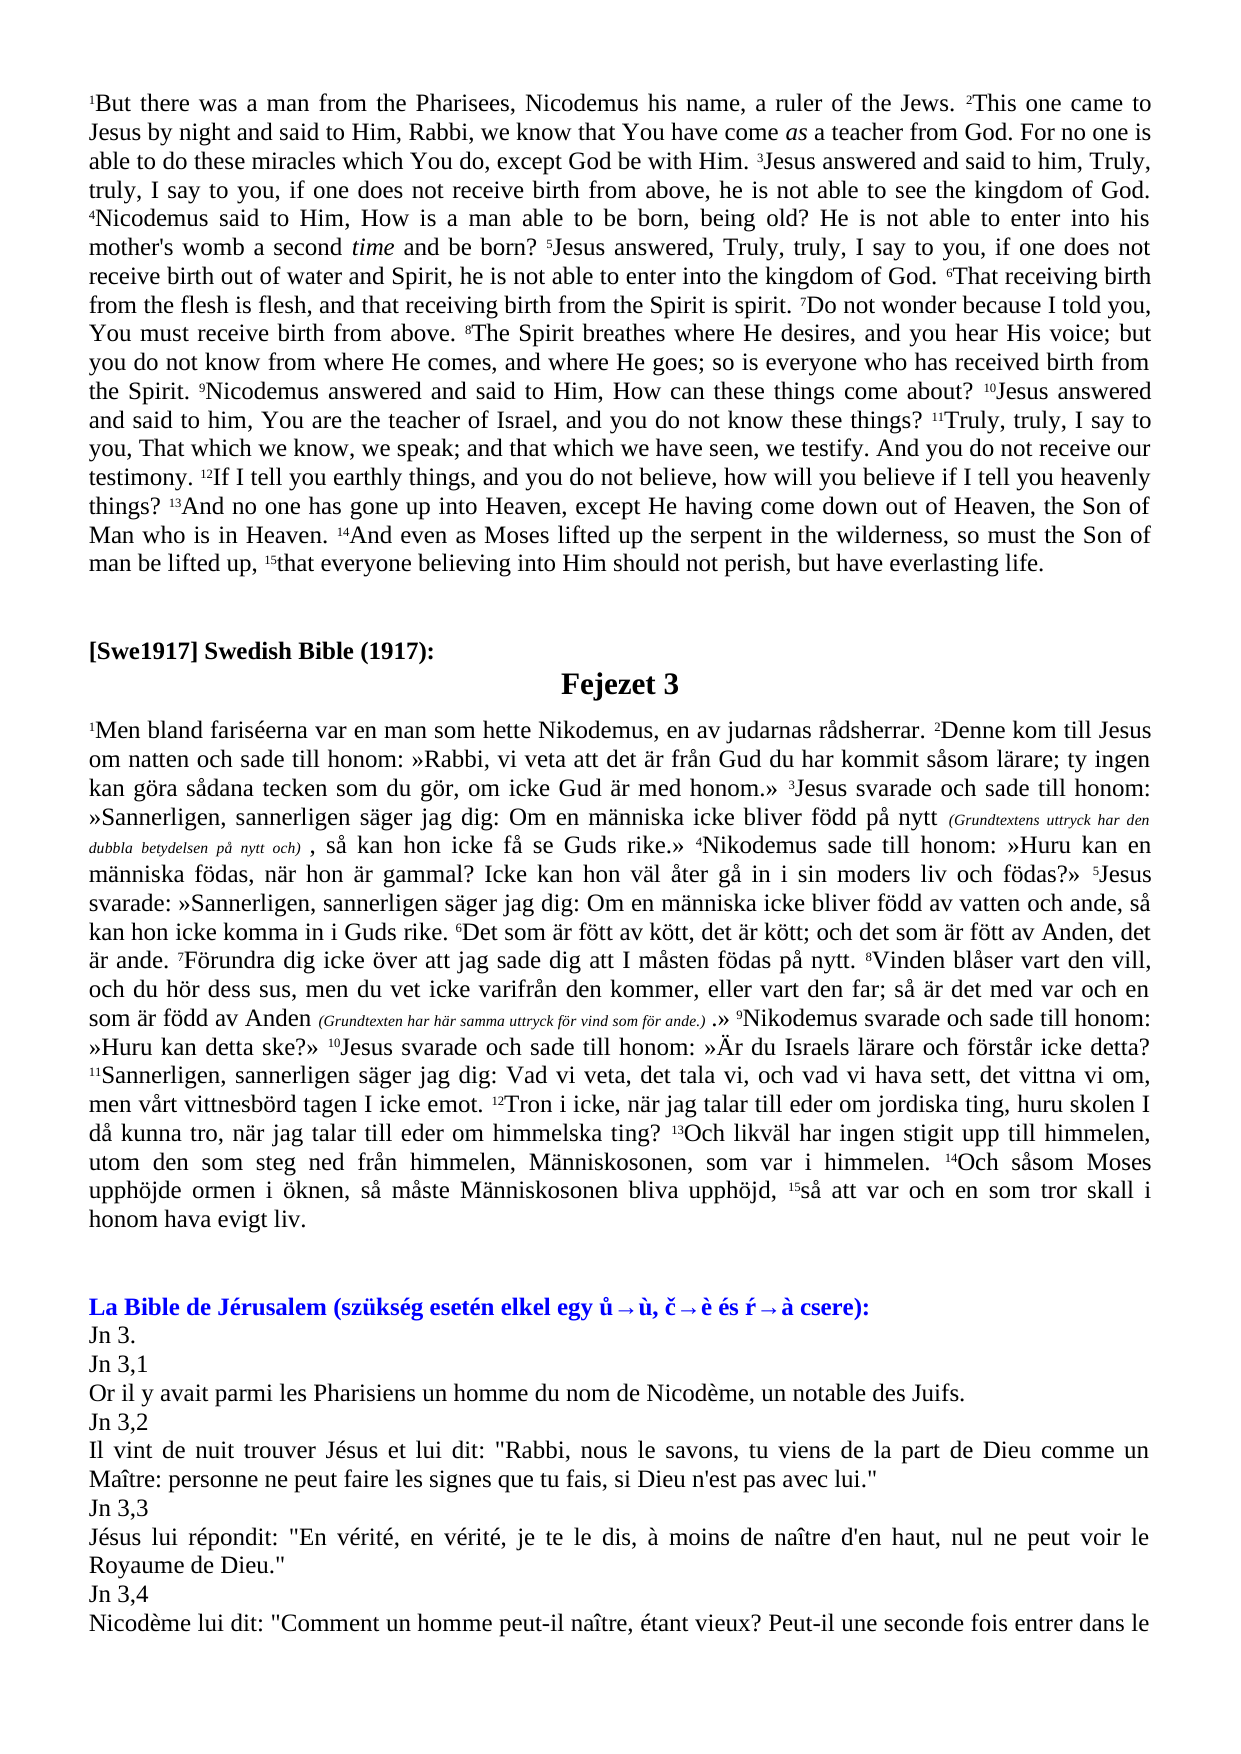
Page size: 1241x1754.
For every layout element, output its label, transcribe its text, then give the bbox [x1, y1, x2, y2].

text Jn 3,1 [88, 1349, 1152, 1378]
text Nicodème lui dit: "Comment un homme peut-il naître, étant vieux? Peut-il une seconde fois entrer dans le [88, 1608, 1152, 1637]
text La Bible de Jérusalem (szükség esetén elkel egy ů→ù, č→è és ŕ→à csere): [88, 1292, 1152, 1321]
text 1Men bland fariséerna var en man som hette Nikodemus, en av judarnas rådsherrar. 2Denne kom till Jesus om natten och sade till honom: »Rabbi, vi veta att det är från Gud du har kommit såsom lärare; ty ingen kan göra sådana tecken som du gör, om icke Gud är med honom.» 3Jesus svarade och sade till honom: »Sannerligen, sannerligen säger jag dig: Om en människa icke bliver född på nytt (Grundtextens uttryck har den dubbla betydelsen på nytt och) , så kan hon icke få se Guds rike.» 4Nikodemus sade till honom: »Huru kan en människa födas, när hon är gammal? Icke kan hon väl åter gå in i sin moders liv och födas?» 5Jesus svarade: »Sannerligen, sannerligen säger jag dig: Om en människa icke bliver född av vatten och ande, så kan hon icke komma in i Guds rike. 6Det som är fött av kött, det är kött; och det som är fött av Anden, det är ande. 7Förundra dig icke över att jag sade dig att I måsten födas på nytt. 8Vinden blåser vart den vill, och du hör dess sus, men du vet icke varifrån den kommer, eller vart den far; så är det med var och en som är född av Anden (Grundtexten har här samma uttryck för vind som för ande.) .» 9Nikodemus svarade och sade till honom: »Huru kan detta ske?» 10Jesus svarade och sade till honom: »Är du Israels lärare och förstår icke detta? 11Sannerligen, sannerligen säger jag dig: Vad vi veta, det tala vi, och vad vi hava sett, det vittna vi om, men vårt vittnesbörd tagen I icke emot. 12Tron i icke, när jag talar till eder om jordiska ting, huru skolen I då kunna tro, när jag talar till eder om himmelska ting? 13Och likväl har ingen stigit upp till himmelen, utom den som steg ned från himmelen, Människosonen, som var i himmelen. 14Och såsom Moses upphöjde ormen i öknen, så måste Människosonen bliva upphöjd, 15så att var och en som tror skall i honom hava evigt liv. [88, 715, 1152, 1233]
text Jésus lui répondit: "En vérité, en vérité, je te le dis, à moins de naître d'en haut, nul ne peut voir le Royaume de Dieu." [88, 1522, 1152, 1579]
text Or il y avait parmi les Pharisiens un homme du nom de Nicodème, un notable des Juifs. [88, 1378, 1152, 1407]
text Il vint de nuit trouver Jésus et lui dit: "Rabbi, nous le savons, tu viens de la part de Dieu comme un Maître: personne ne peut faire les signes que tu fais, si Dieu n'est pas avec lui." [88, 1436, 1152, 1493]
text 1But there was a man from the Pharisees, Nicodemus his name, a ruler of the Jews. 2This one came to Jesus by night and said to Him, Rabbi, we know that You have come as a teacher from God. For no one is able to do these miracles which You do, except God be with Him. 3Jesus answered and said to him, Truly, truly, I say to you, if one does not receive birth from above, he is not able to see the kingdom of God. 4Nicodemus said to Him, How is a man able to be born, being old? He is not able to enter into his mother's womb a second time and be born? 5Jesus answered, Truly, truly, I say to you, if one does not receive birth out of water and Spirit, he is not able to enter into the kingdom of God. 6That receiving birth from the flesh is flesh, and that receiving birth from the Spirit is spirit. 7Do not wonder because I told you, You must receive birth from above. 8The Spirit breathes where He desires, and you hear His voice; but you do not know from where He comes, and where He goes; so is everyone who has received birth from the Spirit. 9Nicodemus answered and said to Him, How can these things come about? 10Jesus answered and said to him, You are the teacher of Israel, and you do not know these things? 11Truly, truly, I say to you, That which we know, we speak; and that which we have seen, we testify. And you do not receive our testimony. 12If I tell you earthly things, and you do not believe, how will you believe if I tell you heavenly things? 13And no one has gone up into Heaven, except He having come down out of Heaven, the Son of Man who is in Heaven. 14And even as Moses lifted up the serpent in the wilderness, so must the Son of man be lifted up, 15that everyone believing into Him should not perish, but have everlasting life. [88, 88, 1152, 577]
text Jn 3,2 [88, 1407, 1152, 1436]
text Jn 3,3 [88, 1493, 1152, 1522]
text Jn 3,4 [88, 1579, 1152, 1608]
text [Swe1917] Swedish Bible (1917): [88, 636, 1152, 665]
text Jn 3. [88, 1321, 1152, 1349]
text Fejezet 3 [88, 665, 1152, 701]
